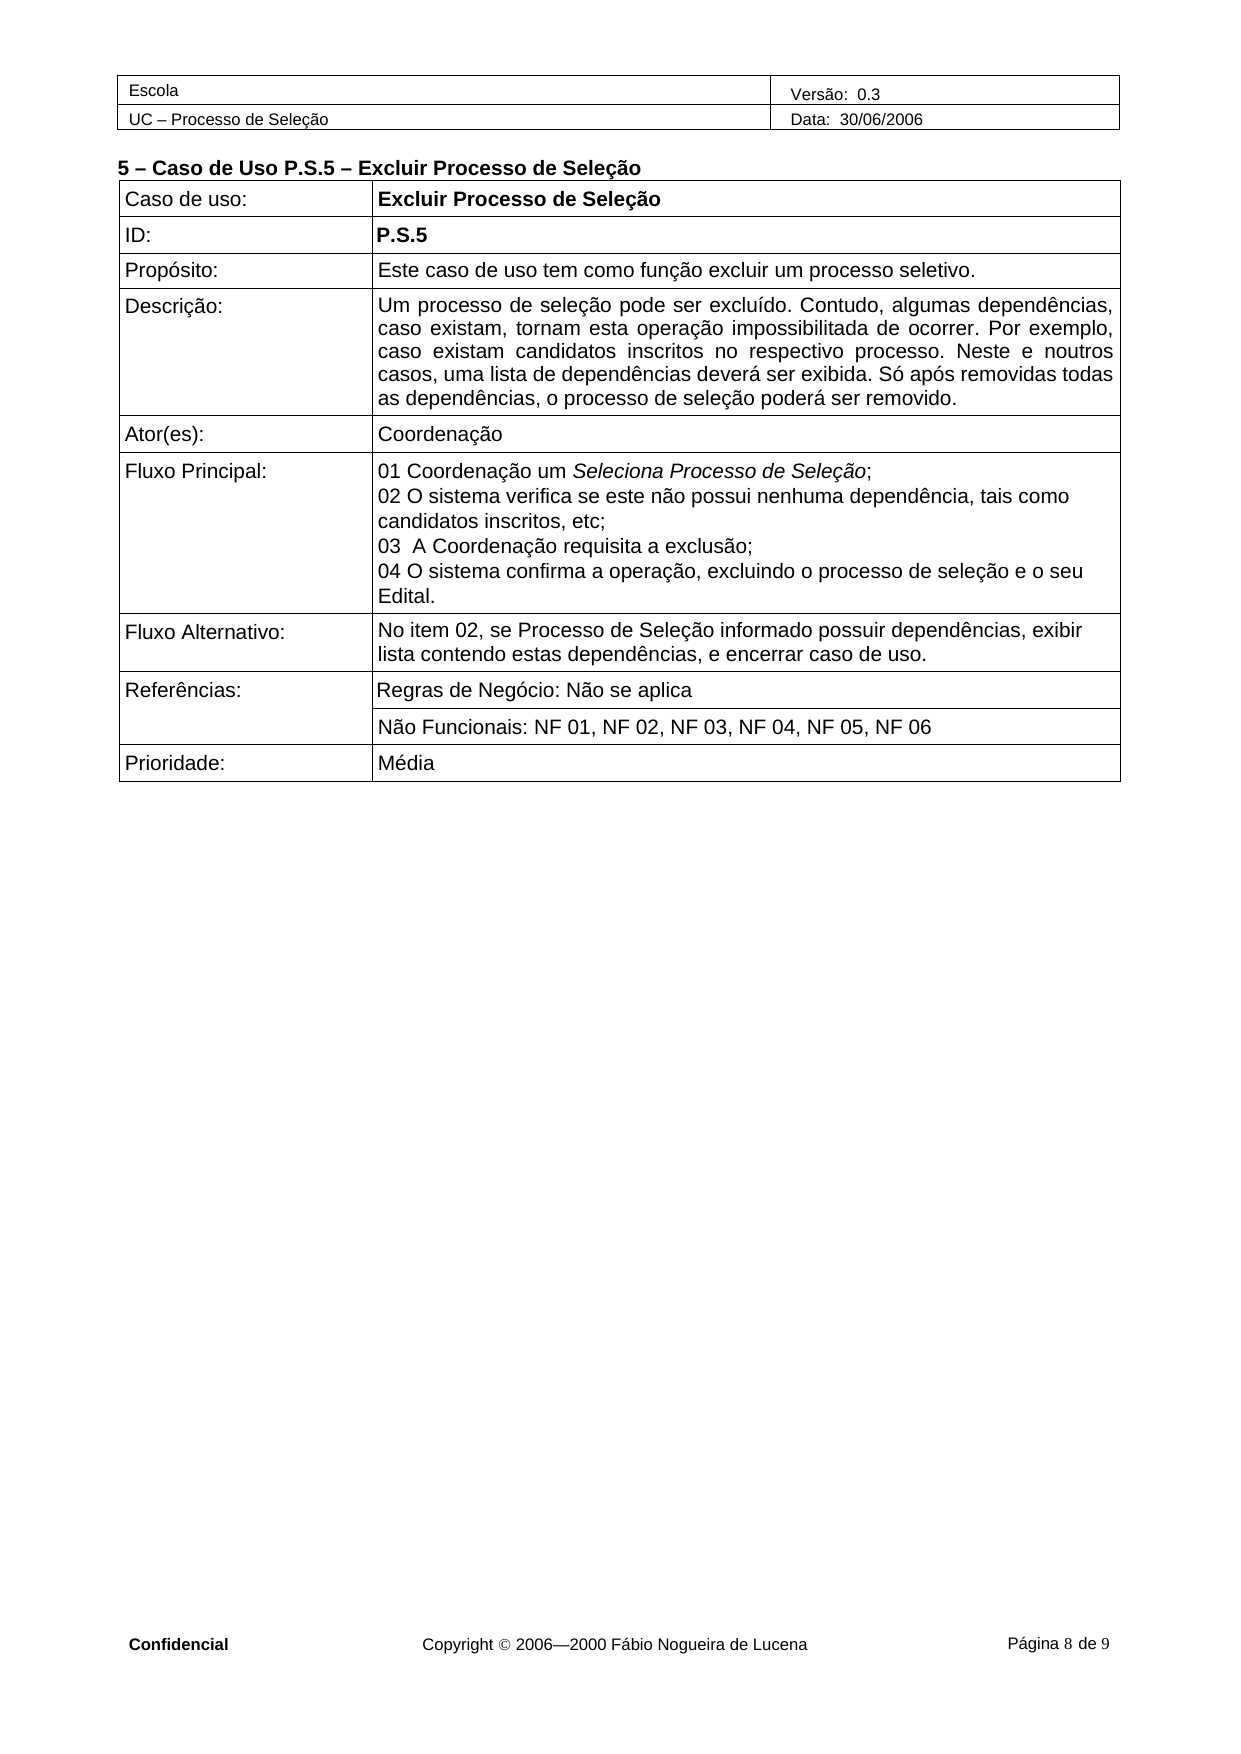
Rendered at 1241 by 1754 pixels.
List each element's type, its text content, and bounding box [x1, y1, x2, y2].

table_cell Coordenação [373, 416, 1120, 452]
table_cell Um processo de seleção pode ser excluído. Contudo, algumas dependências, caso existam, tornam esta operação impossibilitada de ocorrer. Por exemplo, caso existam candidatos inscritos no respectivo processo. Neste e noutros casos, uma lista de dependências deverá ser exibida. Só após removidas todas as dependências, o processo de seleção poderá ser removido. [373, 289, 1120, 415]
table_cell Descrição: [120, 289, 372, 415]
text 5 – Caso de Uso P.S.5 – Excluir Processo de Seleção [117, 154, 1120, 179]
table_cell Ator(es): [120, 416, 372, 452]
table_cell Propósito: [120, 254, 372, 287]
table_cell Referências: [120, 672, 372, 744]
table_cell Média [373, 745, 1120, 781]
table_cell Fluxo Principal: [120, 453, 372, 613]
table_cell Este caso de uso tem como função excluir um processo seletivo. [373, 254, 1120, 287]
table_cell 01 Coordenação um Seleciona Processo de Seleção; 02 O sistema verifica se este não possui nenhuma dependência, tais como candidatos inscritos, etc; 03 A Coordenação requisita a exclusão; 04 O sistema confirma a operação, excluindo o processo de seleção e o seu Edital. [373, 453, 1120, 613]
table_cell ID: [120, 217, 372, 253]
table_cell Fluxo Alternativo: [120, 614, 372, 671]
table_cell Não Funcionais: NF 01, NF 02, NF 03, NF 04, NF 05, NF 06 [373, 709, 1120, 744]
table_header Caso de uso: [120, 181, 372, 216]
table_cell No item 02, se Processo de Seleção informado possuir dependências, exibir lista contendo estas dependências, e encerrar caso de uso. [373, 614, 1120, 671]
table_cell P.S.5 [373, 217, 1120, 253]
table_cell Prioridade: [120, 745, 372, 781]
table_header Regras de Negócio: Não se aplica [373, 672, 1120, 708]
table_header Excluir Processo de Seleção [373, 181, 1120, 216]
